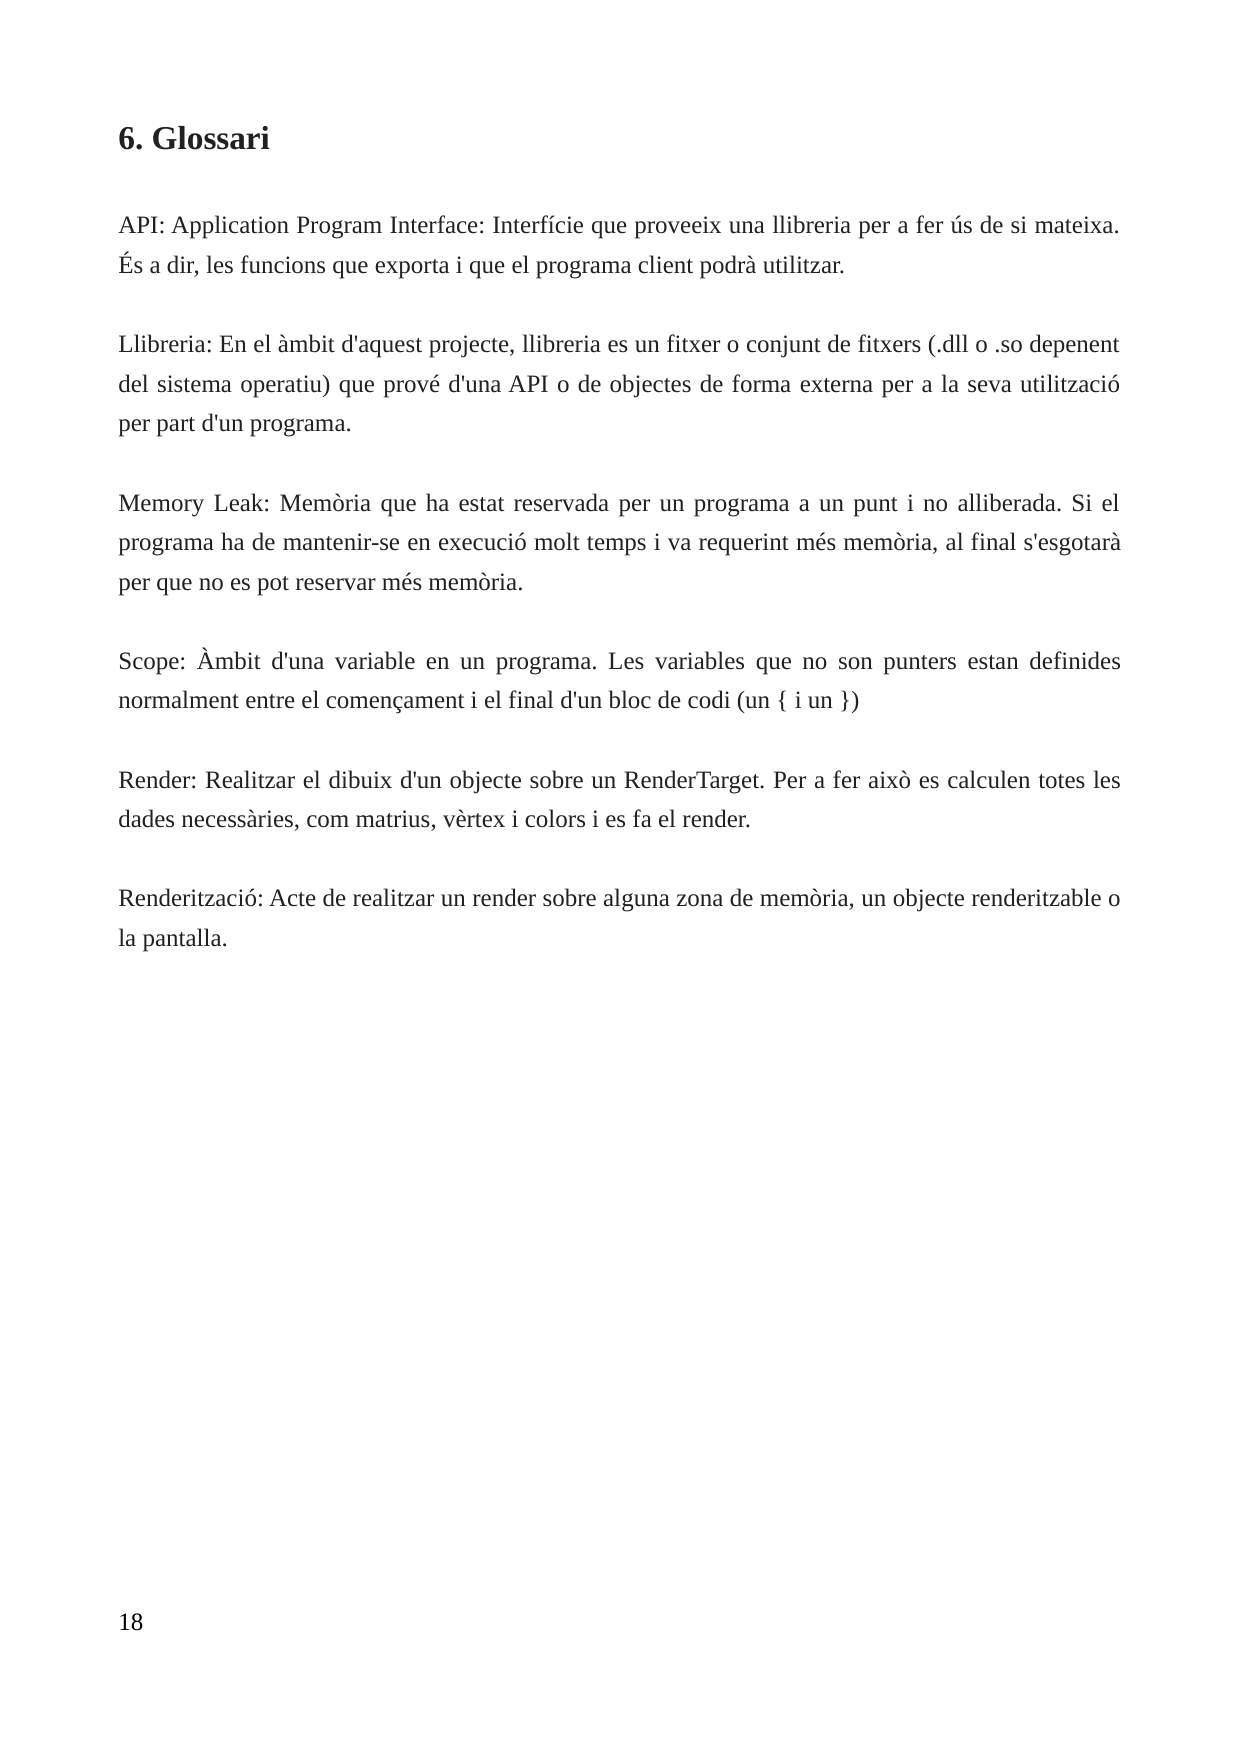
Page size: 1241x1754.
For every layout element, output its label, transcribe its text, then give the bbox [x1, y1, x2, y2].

text 6. Glossari [118, 118, 1122, 156]
text API: Application Program Interface: Interfície que proveeix una llibreria per a fer ús de si mateixa. És a dir, les funcions que exporta i que el programa client podrà utilitzar. [118, 211, 1122, 279]
text Scope: Àmbit d'una variable en un programa. Les variables que no son punters estan definides normalment entre el començament i el final d'un bloc de codi (un { i un }) [118, 646, 1122, 714]
text Memory Leak: Memòria que ha estat reservada per un programa a un punt i no alliberada. Si el programa ha de mantenir-se en execució molt temps i va requerint més memòria, al final s'esgotarà per que no es pot reservar més memòria. [118, 488, 1122, 596]
text Llibreria: En el àmbit d'aquest projecte, llibreria es un fitxer o conjunt de fitxers (.dll o .so depenent del sistema operatiu) que prové d'una API o de objectes de forma externa per a la seva utilització per part d'un programa. [118, 329, 1122, 437]
text Renderització: Acte de realitzar un render sobre alguna zona de memòria, un objecte renderitzable o la pantalla. [118, 883, 1122, 952]
text Render: Realitzar el dibuix d'un objecte sobre un RenderTarget. Per a fer això es calculen totes les dades necessàries, com matrius, vèrtex i colors i es fa el render. [118, 765, 1122, 833]
